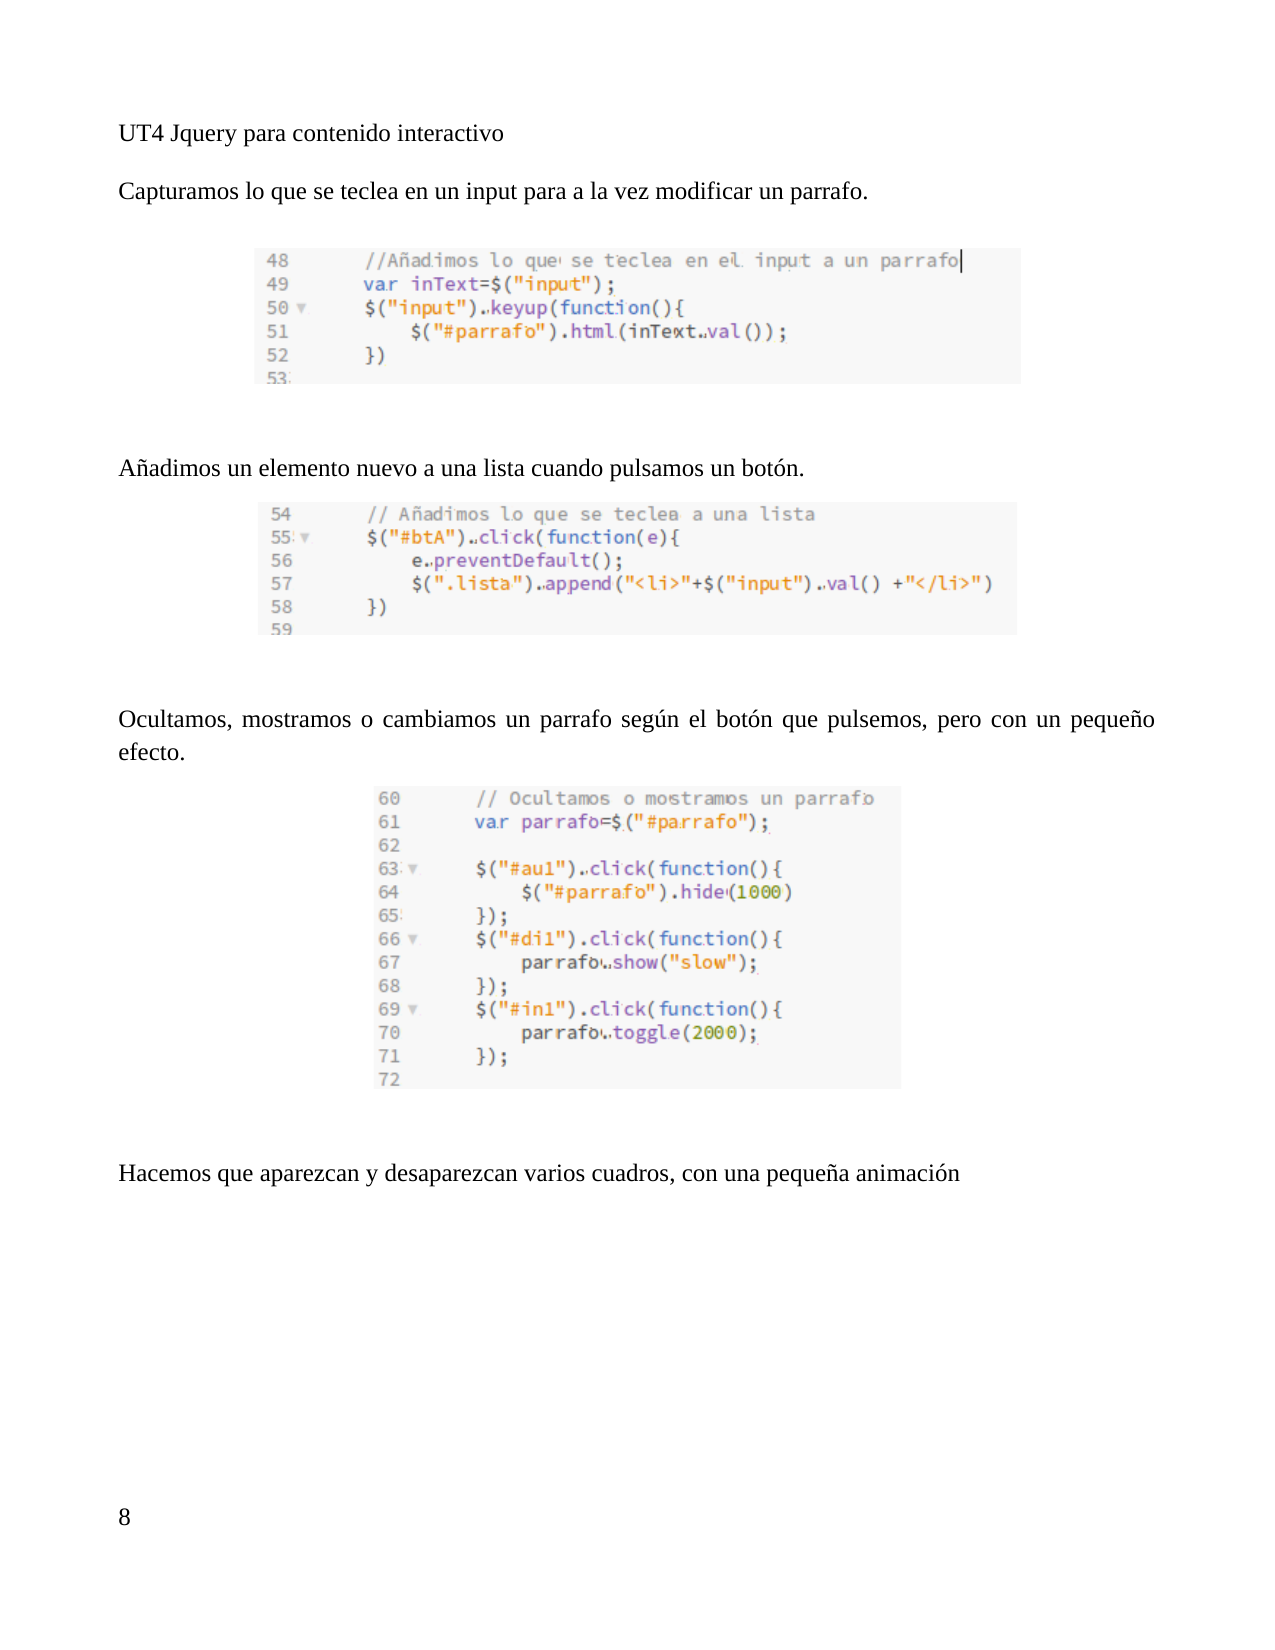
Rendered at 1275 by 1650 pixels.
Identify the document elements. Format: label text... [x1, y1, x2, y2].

picture [373, 786, 902, 1089]
text Capturamos lo que se teclea en un input para a la vez modificar un parrafo. [118, 176, 1157, 205]
text Hacemos que aparezcan y desaparezcan varios cuadros, con una pequeña animación [118, 1158, 1157, 1187]
text Ocultamos, mostramos o cambiamos un parrafo según el botón que pulsemos, pero con un pequeño efecto. [118, 704, 1157, 766]
text Añadimos un elemento nuevo a una lista cuando pulsamos un botón. [118, 453, 1157, 482]
picture [257, 502, 1018, 635]
picture [254, 248, 1021, 384]
